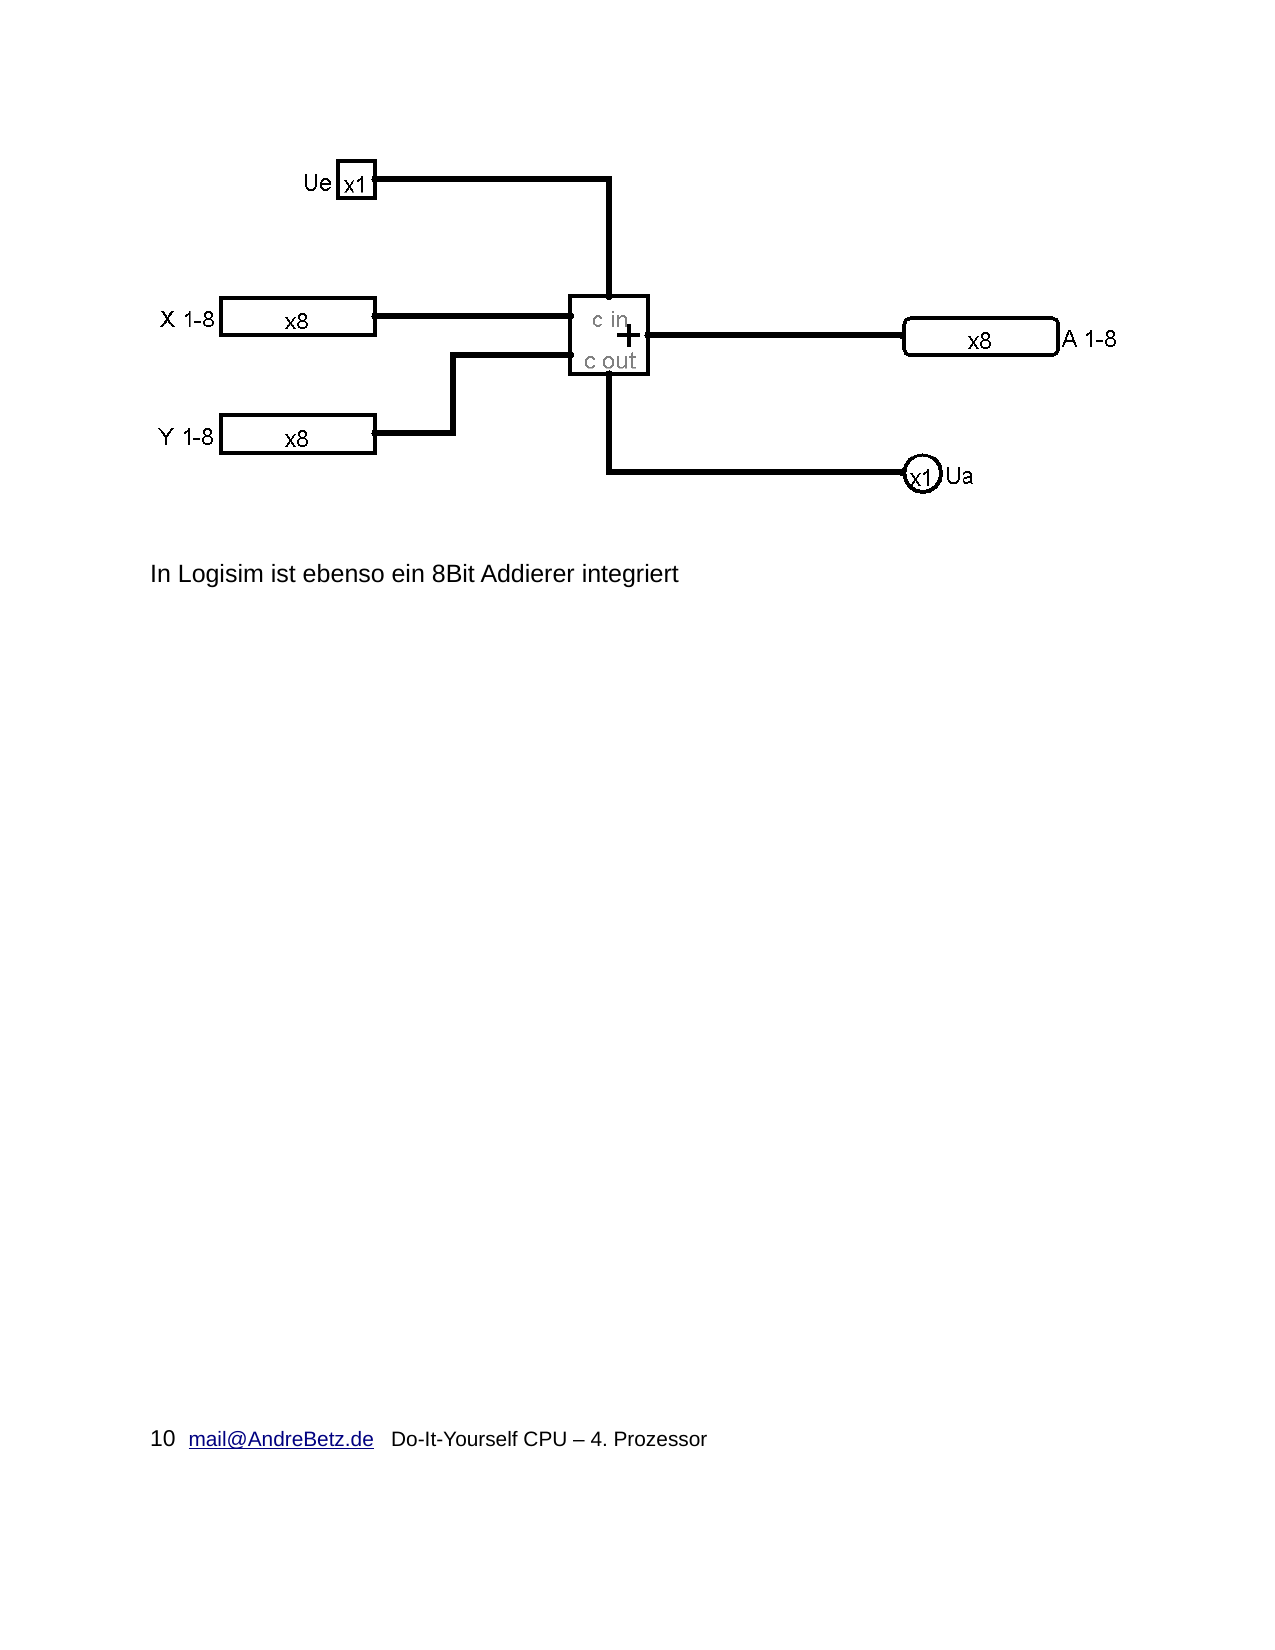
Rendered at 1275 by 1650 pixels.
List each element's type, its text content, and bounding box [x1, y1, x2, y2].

text In Logisim ist ebenso ein 8Bit Addierer integriert [150, 559, 1125, 588]
picture [150, 150, 1125, 501]
